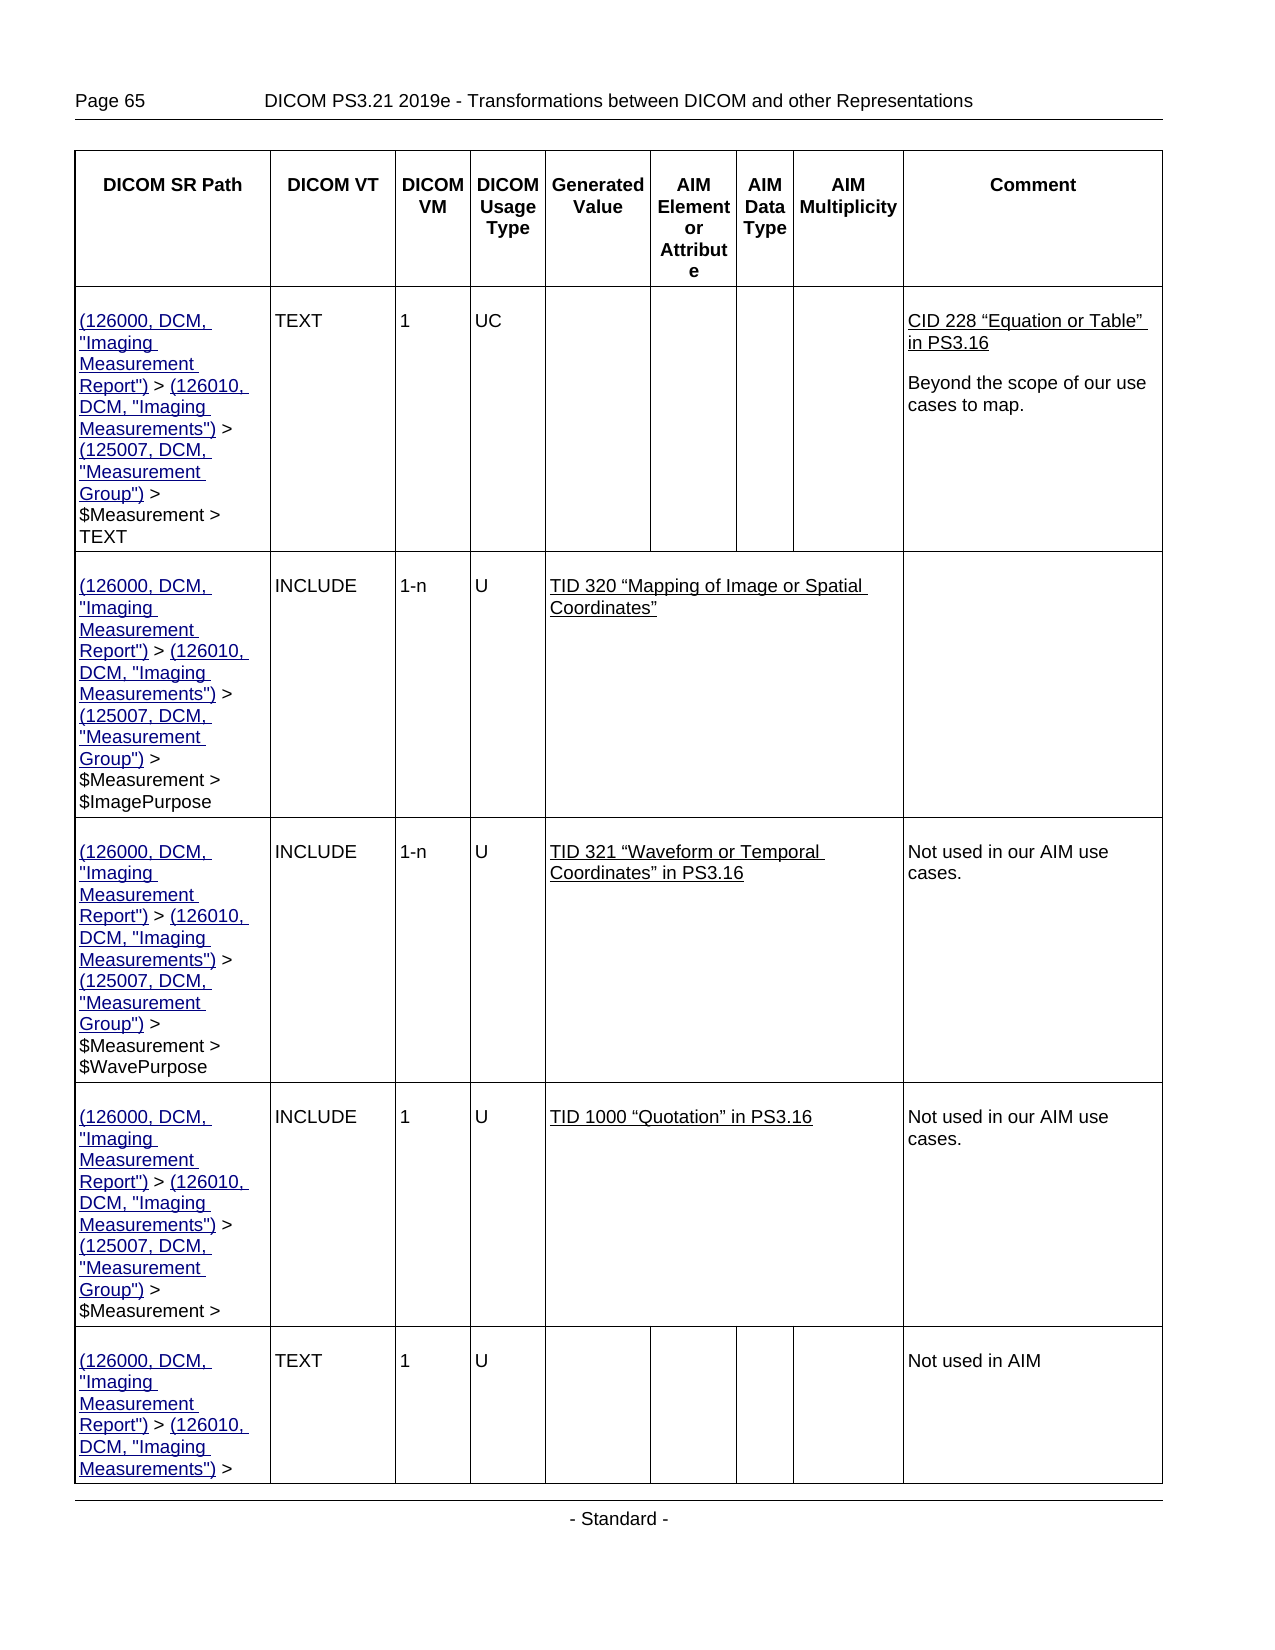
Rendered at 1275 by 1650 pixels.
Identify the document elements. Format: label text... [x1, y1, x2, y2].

table_header AIM Element or Attribute [651, 151, 736, 286]
table_cell (126000, DCM, "Imaging Measurement Report") > (126010, DCM, "Imaging Measurements") > (125007, DCM, "Measurement Group") > $Measurement > $ImagePurpose [76, 552, 270, 817]
table_cell TID 321 “Waveform or Temporal Coordinates” in PS3.16 [546, 818, 903, 1082]
table_cell 1 [396, 287, 470, 551]
table_cell INCLUDE [271, 1083, 395, 1326]
table_cell [737, 287, 793, 551]
table_cell UC [471, 287, 545, 551]
table_cell INCLUDE [271, 818, 395, 1082]
table_cell CID 228 “Equation or Table” in PS3.16 Beyond the scope of our use cases to map. [904, 287, 1162, 551]
table_header DICOM VM [396, 151, 470, 286]
table_header AIM Multiplicity [794, 151, 903, 286]
table_cell TID 320 “Mapping of Image or Spatial Coordinates” [546, 552, 903, 817]
table_cell TEXT [271, 287, 395, 551]
table_header AIM Data Type [737, 151, 793, 286]
table_cell [651, 287, 736, 551]
table_header Generated Value [546, 151, 650, 286]
table_cell [651, 1327, 736, 1483]
table_cell (126000, DCM, "Imaging Measurement Report") > (126010, DCM, "Imaging Measurements") > (125007, DCM, "Measurement Group") > $Measurement > TEXT [76, 287, 270, 551]
table_cell U [471, 1327, 545, 1483]
table_cell Not used in AIM [904, 1327, 1162, 1483]
table_cell U [471, 818, 545, 1082]
table_header DICOM VT [271, 151, 395, 286]
table_header Comment [904, 151, 1162, 286]
table_cell [794, 287, 903, 551]
table_cell [737, 1327, 793, 1483]
table_cell Not used in our AIM use cases. [904, 1083, 1162, 1326]
table_cell 1-n [396, 818, 470, 1082]
table_cell INCLUDE [271, 552, 395, 817]
table_header DICOM SR Path [76, 151, 270, 286]
table_cell 1 [396, 1083, 470, 1326]
table_cell TEXT [271, 1327, 395, 1483]
table_cell [546, 287, 650, 551]
table_cell U [471, 1083, 545, 1326]
table_cell Not used in our AIM use cases. [904, 818, 1162, 1082]
table_cell [546, 1327, 650, 1483]
table_cell 1-n [396, 552, 470, 817]
table_cell TID 1000 “Quotation” in PS3.16 [546, 1083, 903, 1326]
table_cell (126000, DCM, "Imaging Measurement Report") > (126010, DCM, "Imaging Measurements") > (125007, DCM, "Measurement Group") > $Measurement > $WavePurpose [76, 818, 270, 1082]
table_cell [904, 552, 1162, 817]
table_cell U [471, 552, 545, 817]
table_cell 1 [396, 1327, 470, 1483]
table_header DICOM Usage Type [471, 151, 545, 286]
table_cell [794, 1327, 903, 1483]
table_cell (126000, DCM, "Imaging Measurement Report") > (126010, DCM, "Imaging Measurements") > (125007, DCM, "Measurement Group") > $Measurement > [76, 1083, 270, 1326]
table_cell (126000, DCM, "Imaging Measurement Report") > (126010, DCM, "Imaging Measurements") > [76, 1327, 270, 1483]
